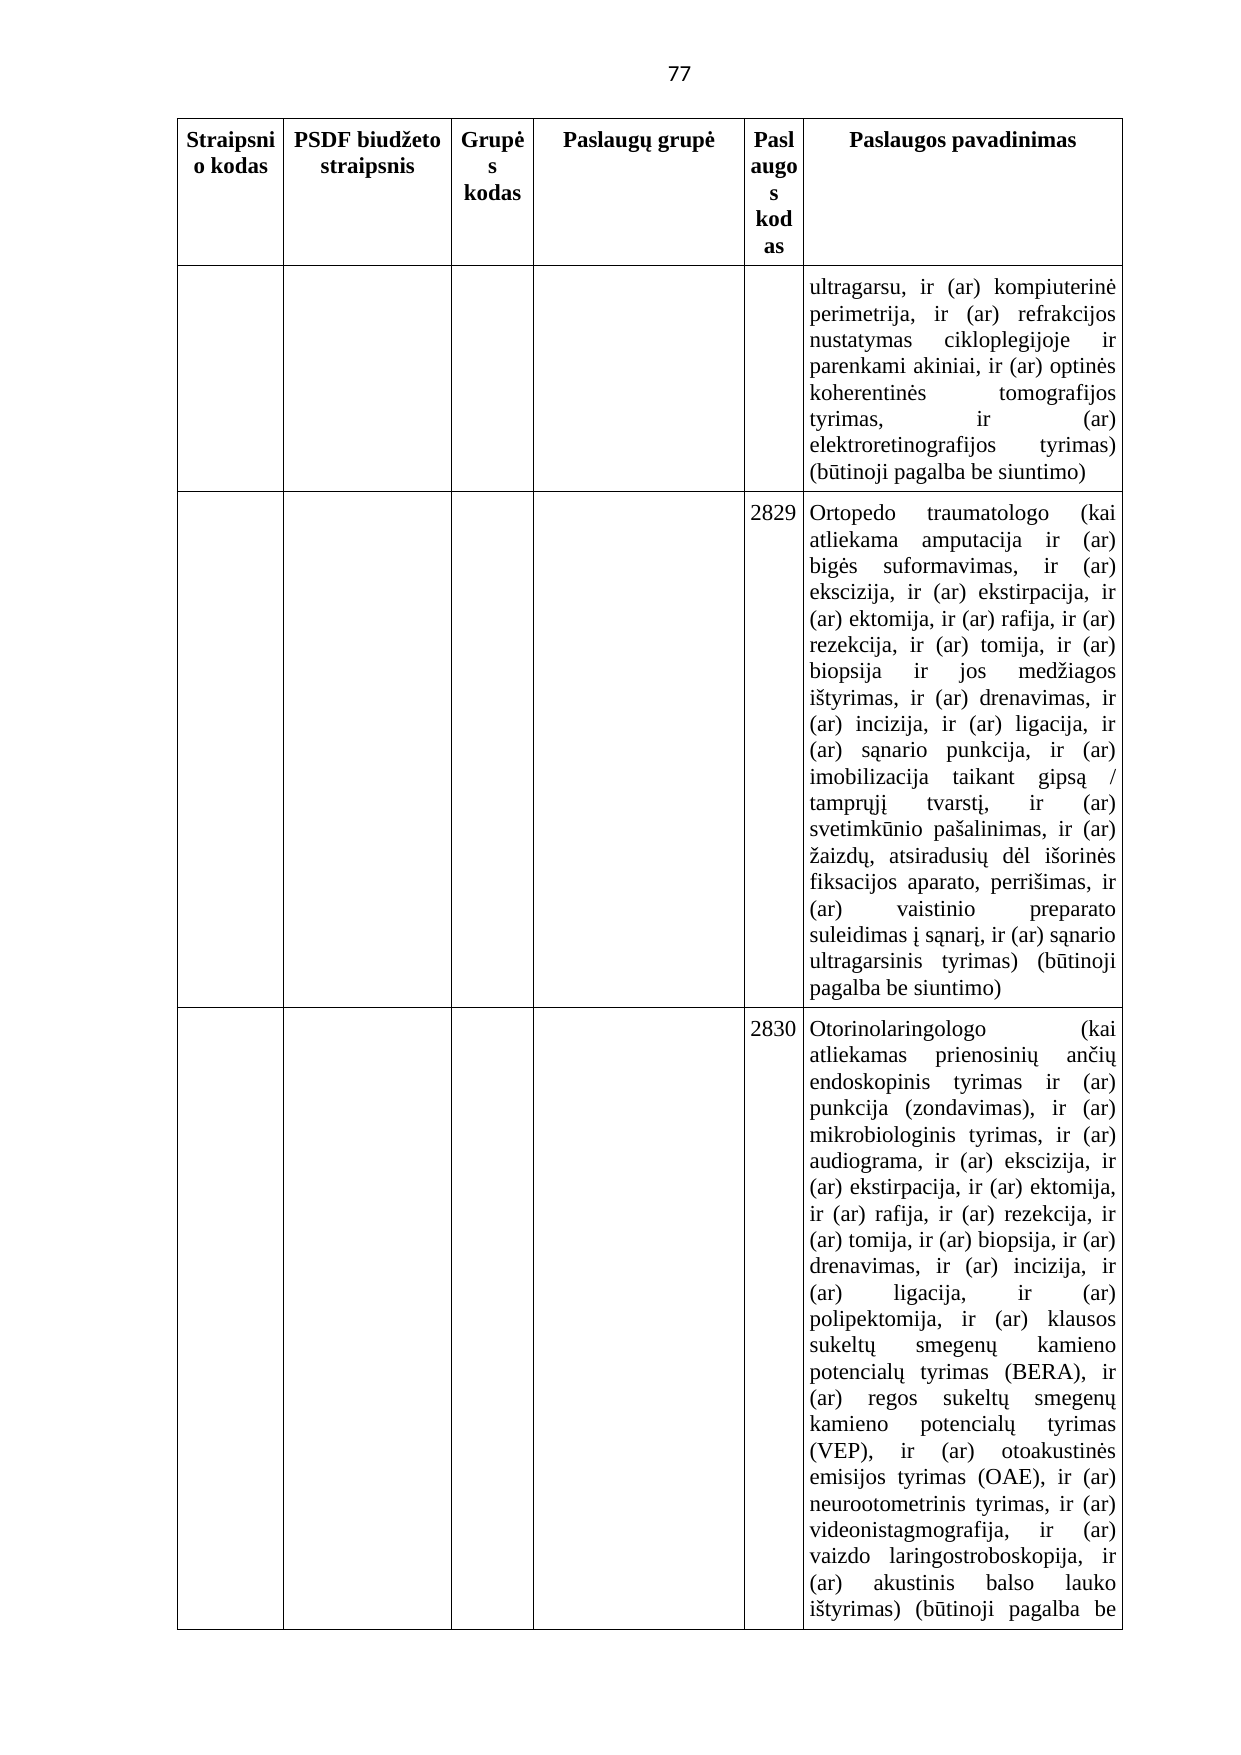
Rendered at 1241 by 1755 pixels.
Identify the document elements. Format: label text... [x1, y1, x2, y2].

table_header Paslaugų grupė [534, 119, 744, 265]
table_cell Ortopedo traumatologo (kai atliekama amputacija ir (ar) bigės suformavimas, ir (ar) ekscizija, ir (ar) ekstirpacija, ir (ar) ektomija, ir (ar) rafija, ir (ar) rezekcija, ir (ar) tomija, ir (ar) biopsija ir jos medžiagos ištyrimas, ir (ar) drenavimas, ir (ar) incizija, ir (ar) ligacija, ir (ar) sąnario punkcija, ir (ar) imobilizacija taikant gipsą / tamprųjį tvarstį, ir (ar) svetimkūnio pašalinimas, ir (ar) žaizdų, atsiradusių dėl išorinės fiksacijos aparato, perrišimas, ir (ar) vaistinio preparato suleidimas į sąnarį, ir (ar) sąnario ultragarsinis tyrimas) (būtinoji pagalba be siuntimo) [804, 492, 1122, 1007]
table_header Straipsnio kodas [178, 119, 283, 265]
table_cell Otorinolaringologo (kai atliekamas prienosinių ančių endoskopinis tyrimas ir (ar) punkcija (zondavimas), ir (ar) mikrobiologinis tyrimas, ir (ar) audiograma, ir (ar) ekscizija, ir (ar) ekstirpacija, ir (ar) ektomija, ir (ar) rafija, ir (ar) rezekcija, ir (ar) tomija, ir (ar) biopsija, ir (ar) drenavimas, ir (ar) incizija, ir (ar) ligacija, ir (ar) polipektomija, ir (ar) klausos sukeltų smegenų kamieno potencialų tyrimas (BERA), ir (ar) regos sukeltų smegenų kamieno potencialų tyrimas (VEP), ir (ar) otoakustinės emisijos tyrimas (OAE), ir (ar) neurootometrinis tyrimas, ir (ar) videonistagmografija, ir (ar) vaizdo laringostroboskopija, ir (ar) akustinis balso lauko ištyrimas) (būtinoji pagalba be [804, 1008, 1122, 1628]
table_cell 2829 [745, 492, 803, 1007]
table_header Grupės kodas [452, 119, 533, 265]
table_header Paslaugos pavadinimas [804, 119, 1122, 265]
table_cell [452, 1008, 533, 1628]
table_cell [534, 1008, 744, 1628]
table_cell [534, 266, 744, 491]
table_cell [534, 492, 744, 1007]
table_header PSDF biudžeto straipsnis [284, 119, 451, 265]
table_cell [452, 492, 533, 1007]
table_cell 2830 [745, 1008, 803, 1628]
table_cell [284, 1008, 451, 1628]
table_cell [178, 1008, 283, 1628]
table_cell [284, 492, 451, 1007]
table_cell [178, 266, 283, 491]
table_cell [178, 492, 283, 1007]
table_header Paslaugos kodas [745, 119, 803, 265]
table_cell [284, 266, 451, 491]
table_cell ultragarsu, ir (ar) kompiuterinė perimetrija, ir (ar) refrakcijos nustatymas cikloplegijoje ir parenkami akiniai, ir (ar) optinės koherentinės tomografijos tyrimas, ir (ar) elektroretinografijos tyrimas) (būtinoji pagalba be siuntimo) [804, 266, 1122, 491]
table_cell [745, 266, 803, 491]
table_cell [452, 266, 533, 491]
